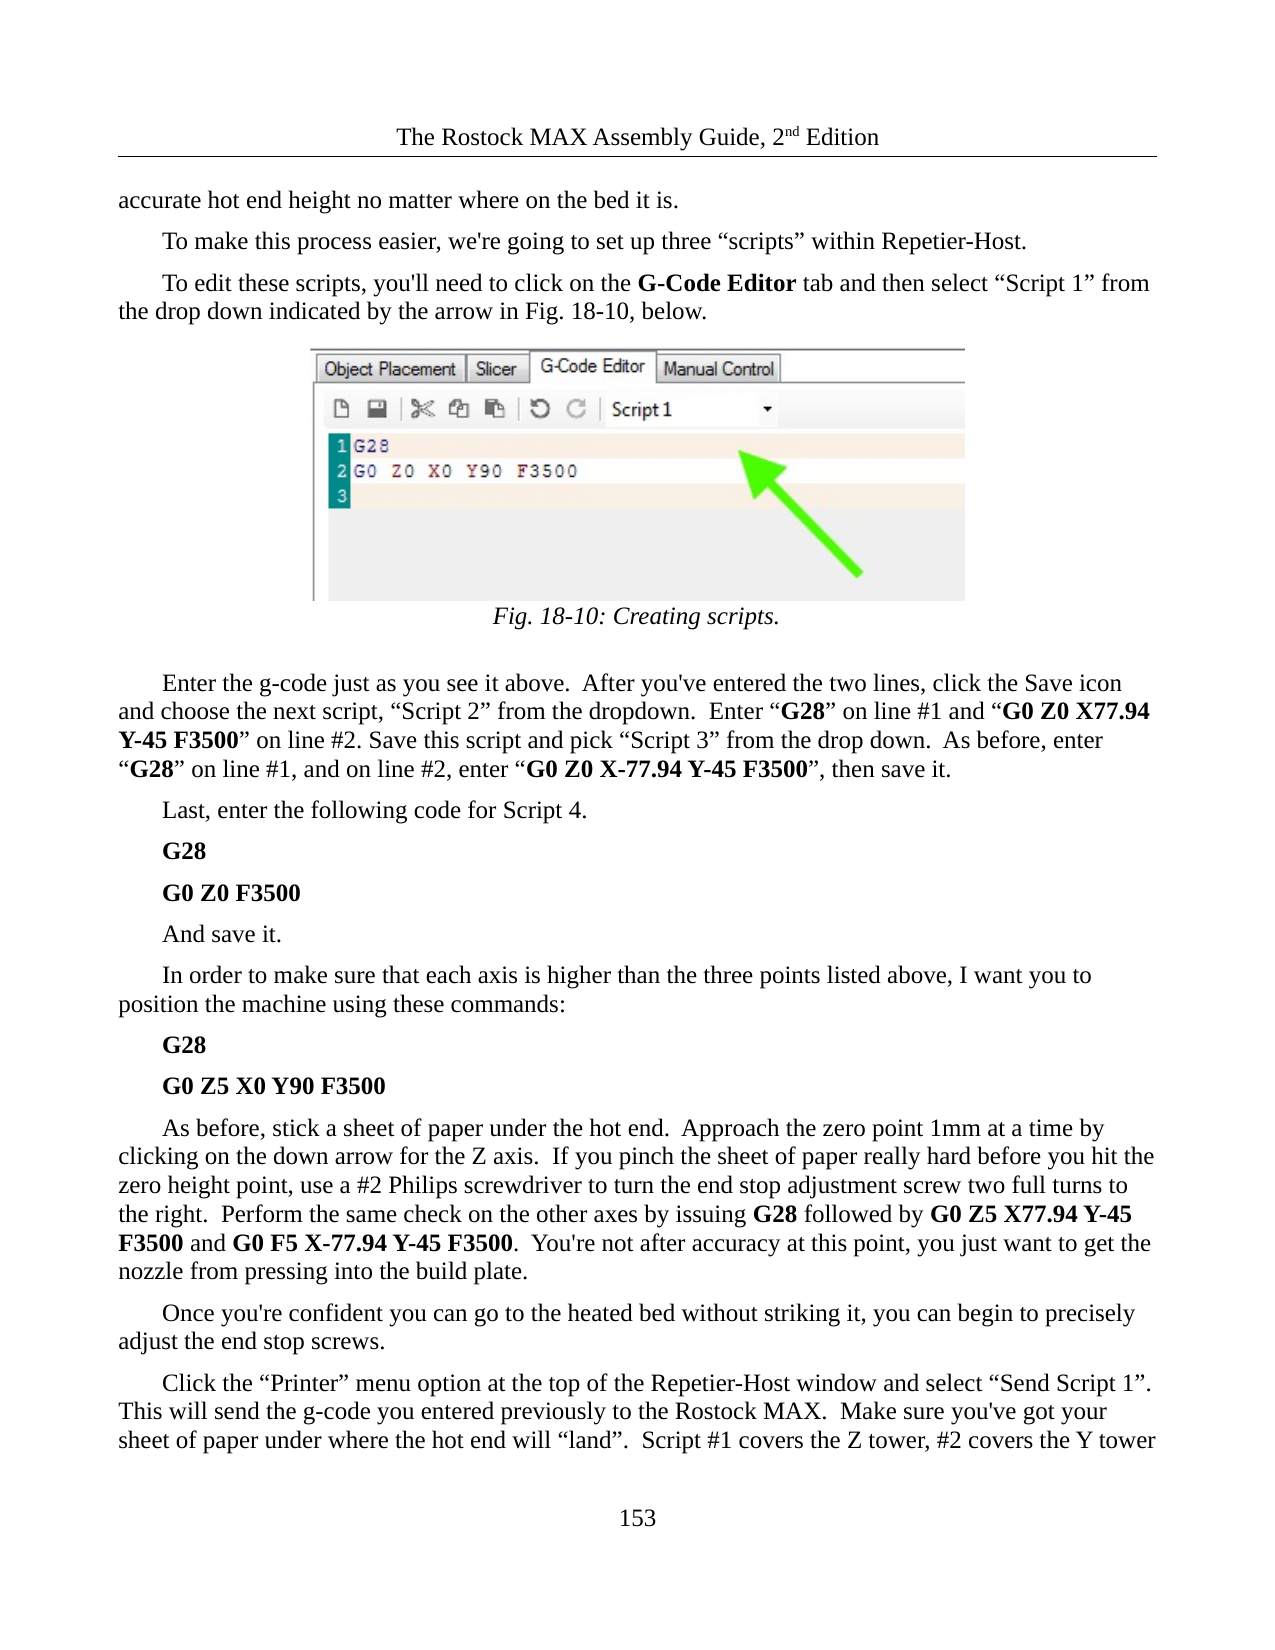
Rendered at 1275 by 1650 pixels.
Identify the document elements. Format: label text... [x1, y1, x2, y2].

text To edit these scripts, you'll need to click on the G-Code Editor tab and then select “Script 1” from the drop down indicated by the arrow in Fig. 18-10, below. [118, 268, 1157, 325]
text To make this process easier, we're going to set up three “scripts” within Repetier-Host. [118, 226, 1157, 255]
text In order to make sure that each axis is higher than the three points listed above, I want you to position the machine using these commands: [118, 960, 1157, 1018]
text Once you're confident you can go to the heated bed without striking it, you can begin to precisely adjust the end stop screws. [118, 1298, 1157, 1355]
picture [310, 346, 965, 601]
text accurate hot end height no matter where on the bed it is. [118, 185, 1157, 214]
text G0 Z5 X0 Y90 F3500 [118, 1071, 1157, 1100]
text Fig. 18-10: Creating scripts. [310, 601, 965, 630]
text G28 [118, 1030, 1157, 1059]
text Enter the g-code just as you see it above. After you've entered the two lines, click the Save icon and choose the next script, “Script 2” from the dropdown. Enter “G28” on line #1 and “G0 Z0 X77.94 Y-45 F3500” on line #2. Save this script and pick “Script 3” from the drop down. As before, enter “G28” on line #1, and on line #2, enter “G0 Z0 X-77.94 Y-45 F3500”, then save it. [118, 668, 1157, 783]
text G0 Z0 F3500 [118, 878, 1157, 906]
text Last, enter the following code for Script 4. [118, 795, 1157, 824]
text G28 [118, 836, 1157, 865]
text As before, stick a sheet of paper under the hot end. Approach the zero point 1mm at a time by clicking on the down arrow for the Z axis. If you pinch the sheet of paper really hard before you hit the zero height point, use a #2 Philips screwdriver to turn the end stop adjustment screw two full turns to the right. Perform the same check on the other axes by issuing G28 followed by G0 Z5 X77.94 Y-45 F3500 and G0 F5 X-77.94 Y-45 F3500. You're not after accuracy at this point, you just want to get the nozzle from pressing into the build plate. [118, 1113, 1157, 1285]
text Click the “Printer” menu option at the top of the Repetier-Host window and select “Send Script 1”. This will send the g-code you entered previously to the Rostock MAX. Make sure you've got your sheet of paper under where the hot end will “land”. Script #1 covers the Z tower, #2 covers the Y tower [118, 1368, 1157, 1454]
text And save it. [118, 919, 1157, 948]
